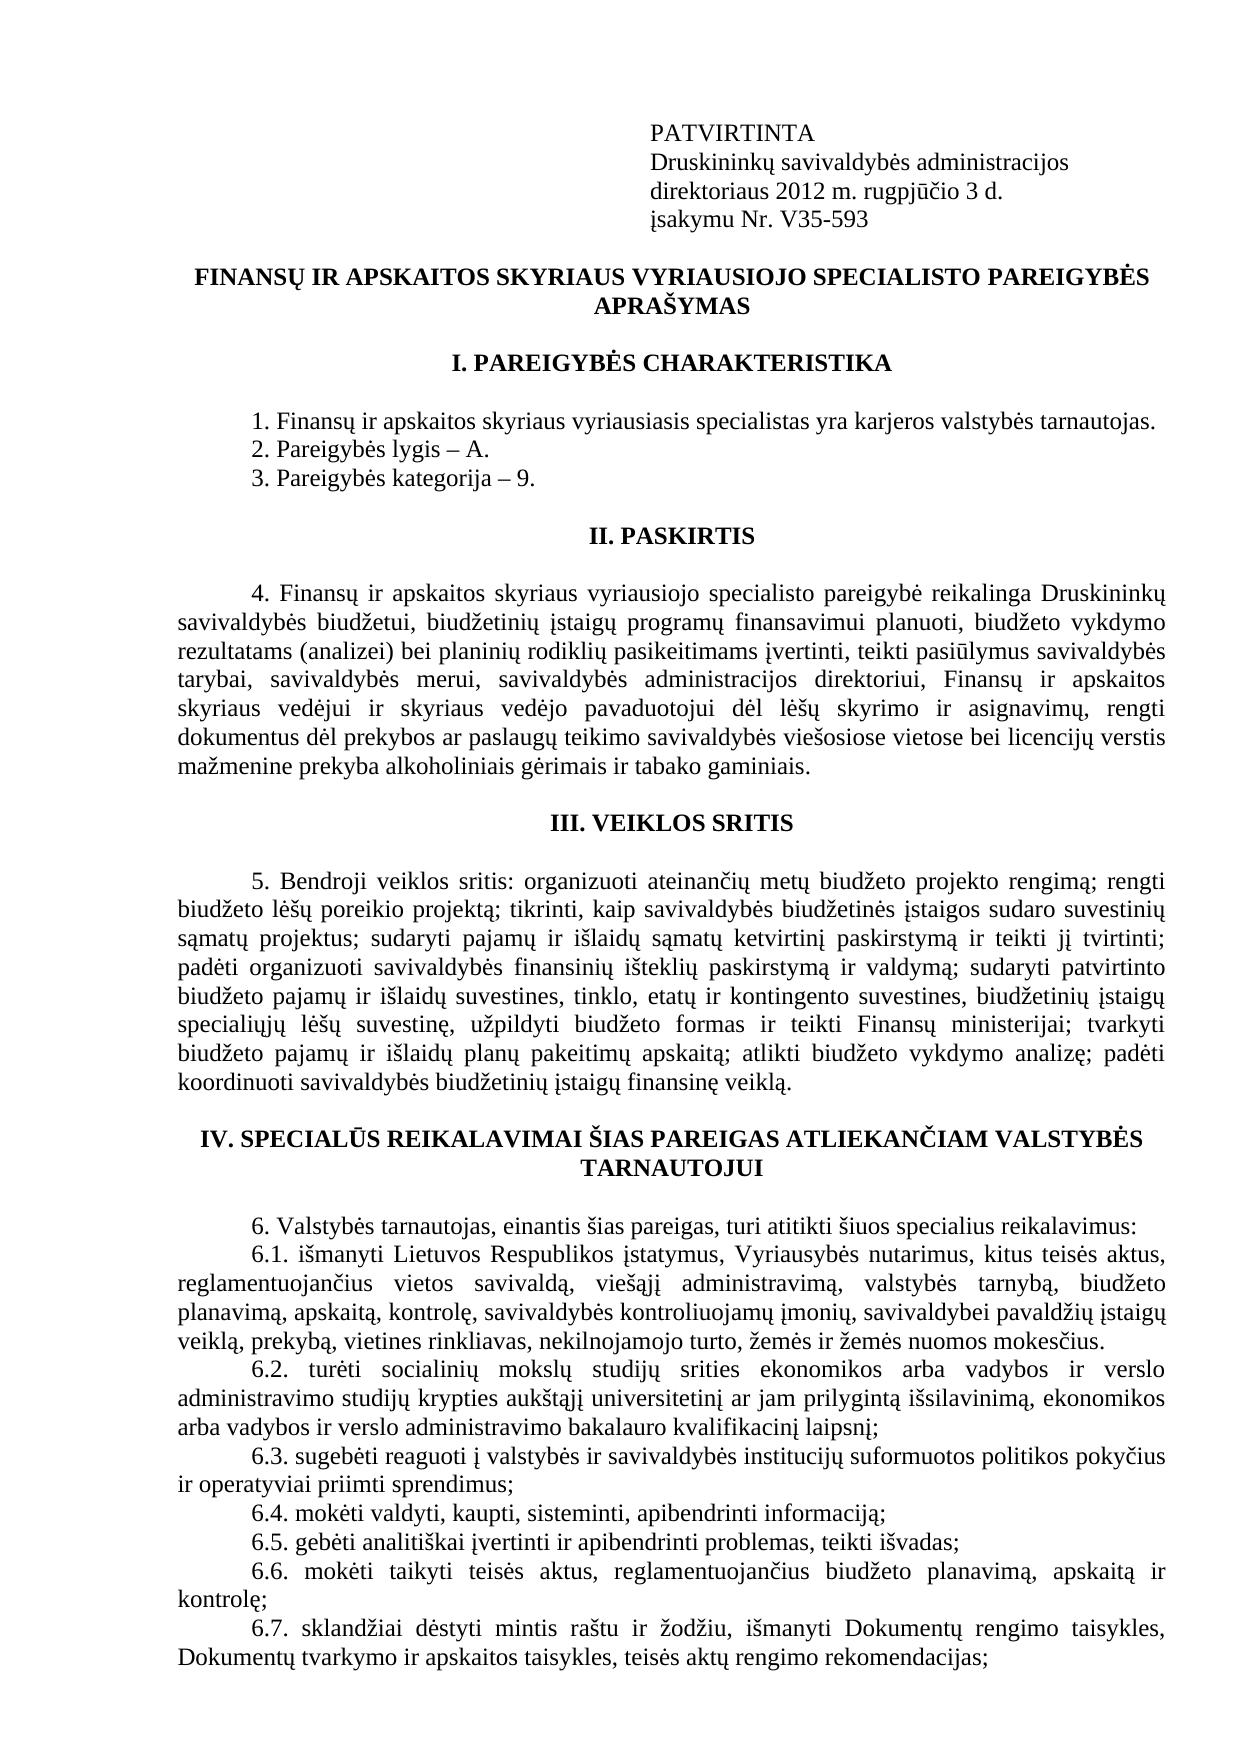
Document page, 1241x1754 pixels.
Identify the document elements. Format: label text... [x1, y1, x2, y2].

text 6.4. mokėti valdyti, kaupti, sisteminti, apibendrinti informaciją; [177, 1498, 1167, 1527]
text 6. Valstybės tarnautojas, einantis šias pareigas, turi atitikti šiuos specialius reikalavimus: [177, 1211, 1167, 1239]
text III. VEIKLOS SRITIS [177, 808, 1167, 837]
text FINANSŲ IR APSKAITOS SKYRIAUS VYRIAUSIOJO SPECIALISTO PAREIGYBĖS APRAŠYMAS [177, 262, 1167, 319]
text II. PASKIRTIS [177, 521, 1167, 549]
text 6.7. sklandžiai dėstyti mintis raštu ir žodžiu, išmanyti Dokumentų rengimo taisykles, Dokumentų tvarkymo ir apskaitos taisykles, teisės aktų rengimo rekomendacijas; [177, 1613, 1167, 1671]
text IV. SPECIALŪS REIKALAVIMAI ŠIAS PAREIGAS ATLIEKANČIAM VALSTYBĖS TARNAUTOJUI [177, 1124, 1167, 1182]
text 6.6. mokėti taikyti teisės aktus, reglamentuojančius biudžeto planavimą, apskaitą ir kontrolę; [177, 1556, 1167, 1613]
text 6.2. turėti socialinių mokslų studijų srities ekonomikos arba vadybos ir verslo administravimo studijų krypties aukštąjį universitetinį ar jam prilygintą išsilavinimą, ekonomikos arba vadybos ir verslo administravimo bakalauro kvalifikacinį laipsnį; [177, 1354, 1167, 1441]
text I. PAREIGYBĖS CHARAKTERISTIKA [177, 348, 1167, 377]
text 5. Bendroji veiklos sritis: organizuoti ateinančių metų biudžeto projekto rengimą; rengti biudžeto lėšų poreikio projektą; tikrinti, kaip savivaldybės biudžetinės įstaigos sudaro suvestinių sąmatų projektus; sudaryti pajamų ir išlaidų sąmatų ketvirtinį paskirstymą ir teikti jį tvirtinti; padėti organizuoti savivaldybės finansinių išteklių paskirstymą ir valdymą; sudaryti patvirtinto biudžeto pajamų ir išlaidų suvestines, tinklo, etatų ir kontingento suvestines, biudžetinių įstaigų specialiųjų lėšų suvestinę, užpildyti biudžeto formas ir teikti Finansų ministerijai; tvarkyti biudžeto pajamų ir išlaidų planų pakeitimų apskaitą; atlikti biudžeto vykdymo analizę; padėti koordinuoti savivaldybės biudžetinių įstaigų finansinę veiklą. [177, 866, 1167, 1096]
text 6.1. išmanyti Lietuvos Respublikos įstatymus, Vyriausybės nutarimus, kitus teisės aktus, reglamentuojančius vietos savivaldą, viešąjį administravimą, valstybės tarnybą, biudžeto planavimą, apskaitą, kontrolę, savivaldybės kontroliuojamų įmonių, savivaldybei pavaldžių įstaigų veiklą, prekybą, vietines rinkliavas, nekilnojamojo turto, žemės ir žemės nuomos mokesčius. [177, 1239, 1167, 1354]
text 6.3. sugebėti reaguoti į valstybės ir savivaldybės institucijų suformuotos politikos pokyčius ir operatyviai priimti sprendimus; [177, 1441, 1167, 1498]
text Druskininkų savivaldybės administracijos [650, 147, 1167, 176]
text 1. Finansų ir apskaitos skyriaus vyriausiasis specialistas yra karjeros valstybės tarnautojas. [177, 406, 1167, 434]
text direktoriaus 2012 m. rugpjūčio 3 d. [650, 176, 1167, 204]
text 6.5. gebėti analitiškai įvertinti ir apibendrinti problemas, teikti išvadas; [177, 1527, 1167, 1556]
text 2. Pareigybės lygis – A. [177, 434, 1167, 463]
text įsakymu Nr. V35-593 [650, 204, 1167, 233]
text 3. Pareigybės kategorija – 9. [177, 463, 1167, 492]
text PATVIRTINTA [650, 118, 1167, 147]
text 4. Finansų ir apskaitos skyriaus vyriausiojo specialisto pareigybė reikalinga Druskininkų savivaldybės biudžetui, biudžetinių įstaigų programų finansavimui planuoti, biudžeto vykdymo rezultatams (analizei) bei planinių rodiklių pasikeitimams įvertinti, teikti pasiūlymus savivaldybės tarybai, savivaldybės merui, savivaldybės administracijos direktoriui, Finansų ir apskaitos skyriaus vedėjui ir skyriaus vedėjo pavaduotojui dėl lėšų skyrimo ir asignavimų, rengti dokumentus dėl prekybos ar paslaugų teikimo savivaldybės viešosiose vietose bei licencijų verstis mažmenine prekyba alkoholiniais gėrimais ir tabako gaminiais. [177, 578, 1167, 779]
